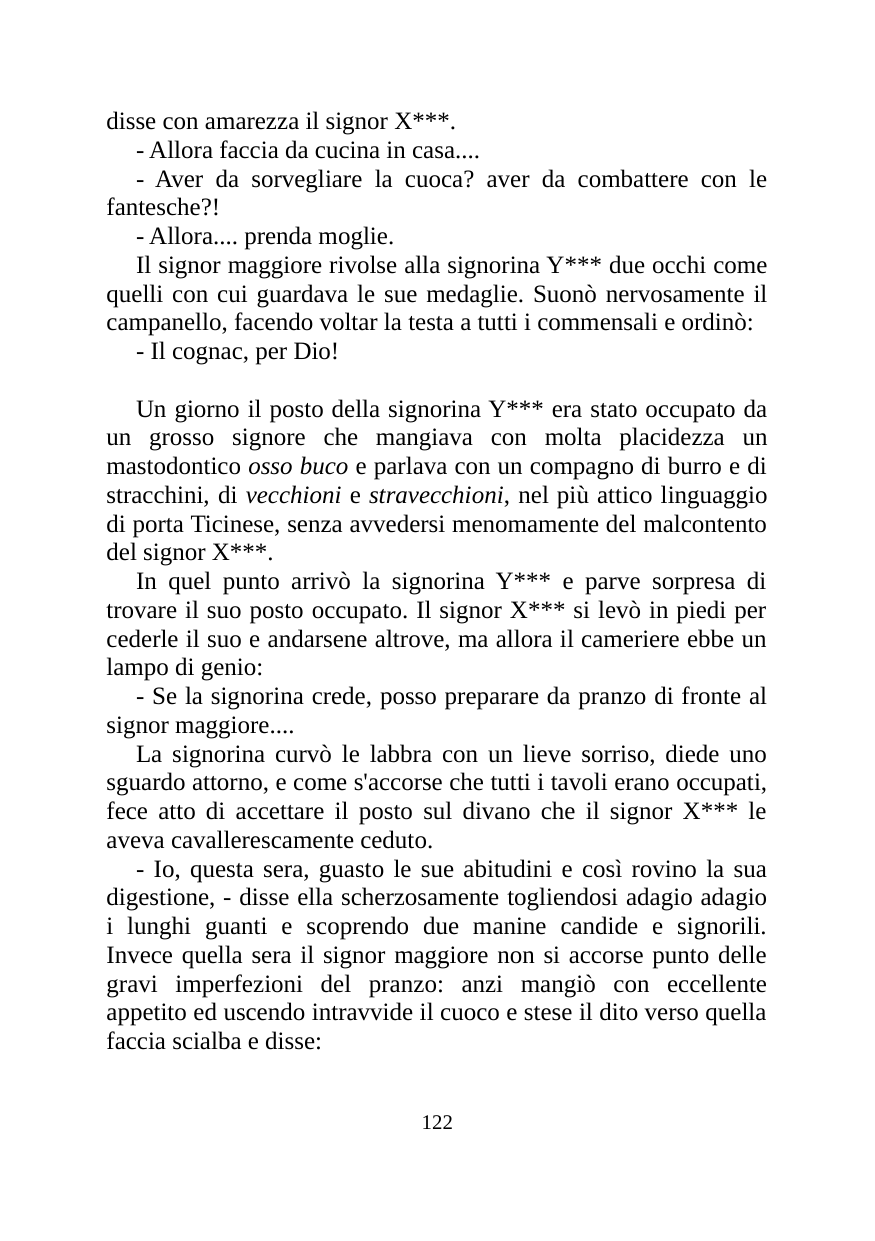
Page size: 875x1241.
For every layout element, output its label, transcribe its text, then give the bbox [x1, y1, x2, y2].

text La signorina curvò le labbra con un lieve sorriso, diede uno sguardo attorno, e come s'accorse che tutti i tavoli erano occupati, fece atto di accettare il posto sul divano che il signor X*** le aveva cavallerescamente ceduto. [106, 739, 768, 854]
text Il signor maggiore rivolse alla signorina Y*** due occhi come quelli con cui guardava le sue medaglie. Suonò nervosamente il campanello, facendo voltar la testa a tutti i commensali e ordinò: [106, 250, 768, 336]
text - Aver da sorvegliare la cuoca? aver da combattere con le fantesche?! [106, 164, 768, 221]
text - disse con amarezza il signor X***. [106, 106, 768, 135]
text In quel punto arrivò la signorina Y*** e parve sorpresa di trovare il suo posto occupato. Il signor X*** si levò in piedi per cederle il suo e andarsene altrove, ma allora il cameriere ebbe un lampo di genio: [106, 566, 768, 681]
text - Il cognac, per Dio! [106, 336, 768, 365]
text - Allora.... prenda moglie. [106, 221, 768, 250]
text Un giorno il posto della signorina Y*** era stato occupato da un grosso signore che mangiava con molta placidezza un mastodontico osso buco e parlava con un compagno di burro e di stracchini, di vecchioni e stravecchioni, nel più attico linguaggio di porta Ticinese, senza avvedersi menomamente del malcontento del signor X***. [106, 394, 768, 566]
text - Allora faccia da cucina in casa.... [106, 135, 768, 164]
text - Se la signorina crede, posso preparare da pranzo di fronte al signor maggiore.... [106, 681, 768, 739]
text - Io, questa sera, guasto le sue abitudini e così rovino la sua digestione, - disse ella scherzosamente togliendosi adagio adagio i lunghi guanti e scoprendo due manine candide e signorili. Invece quella sera il signor maggiore non si accorse punto delle gravi imperfezioni del pranzo: anzi mangiò con eccellente appetito ed uscendo intravvide il cuoco e stese il dito verso quella faccia scialba e disse: [106, 854, 768, 1055]
